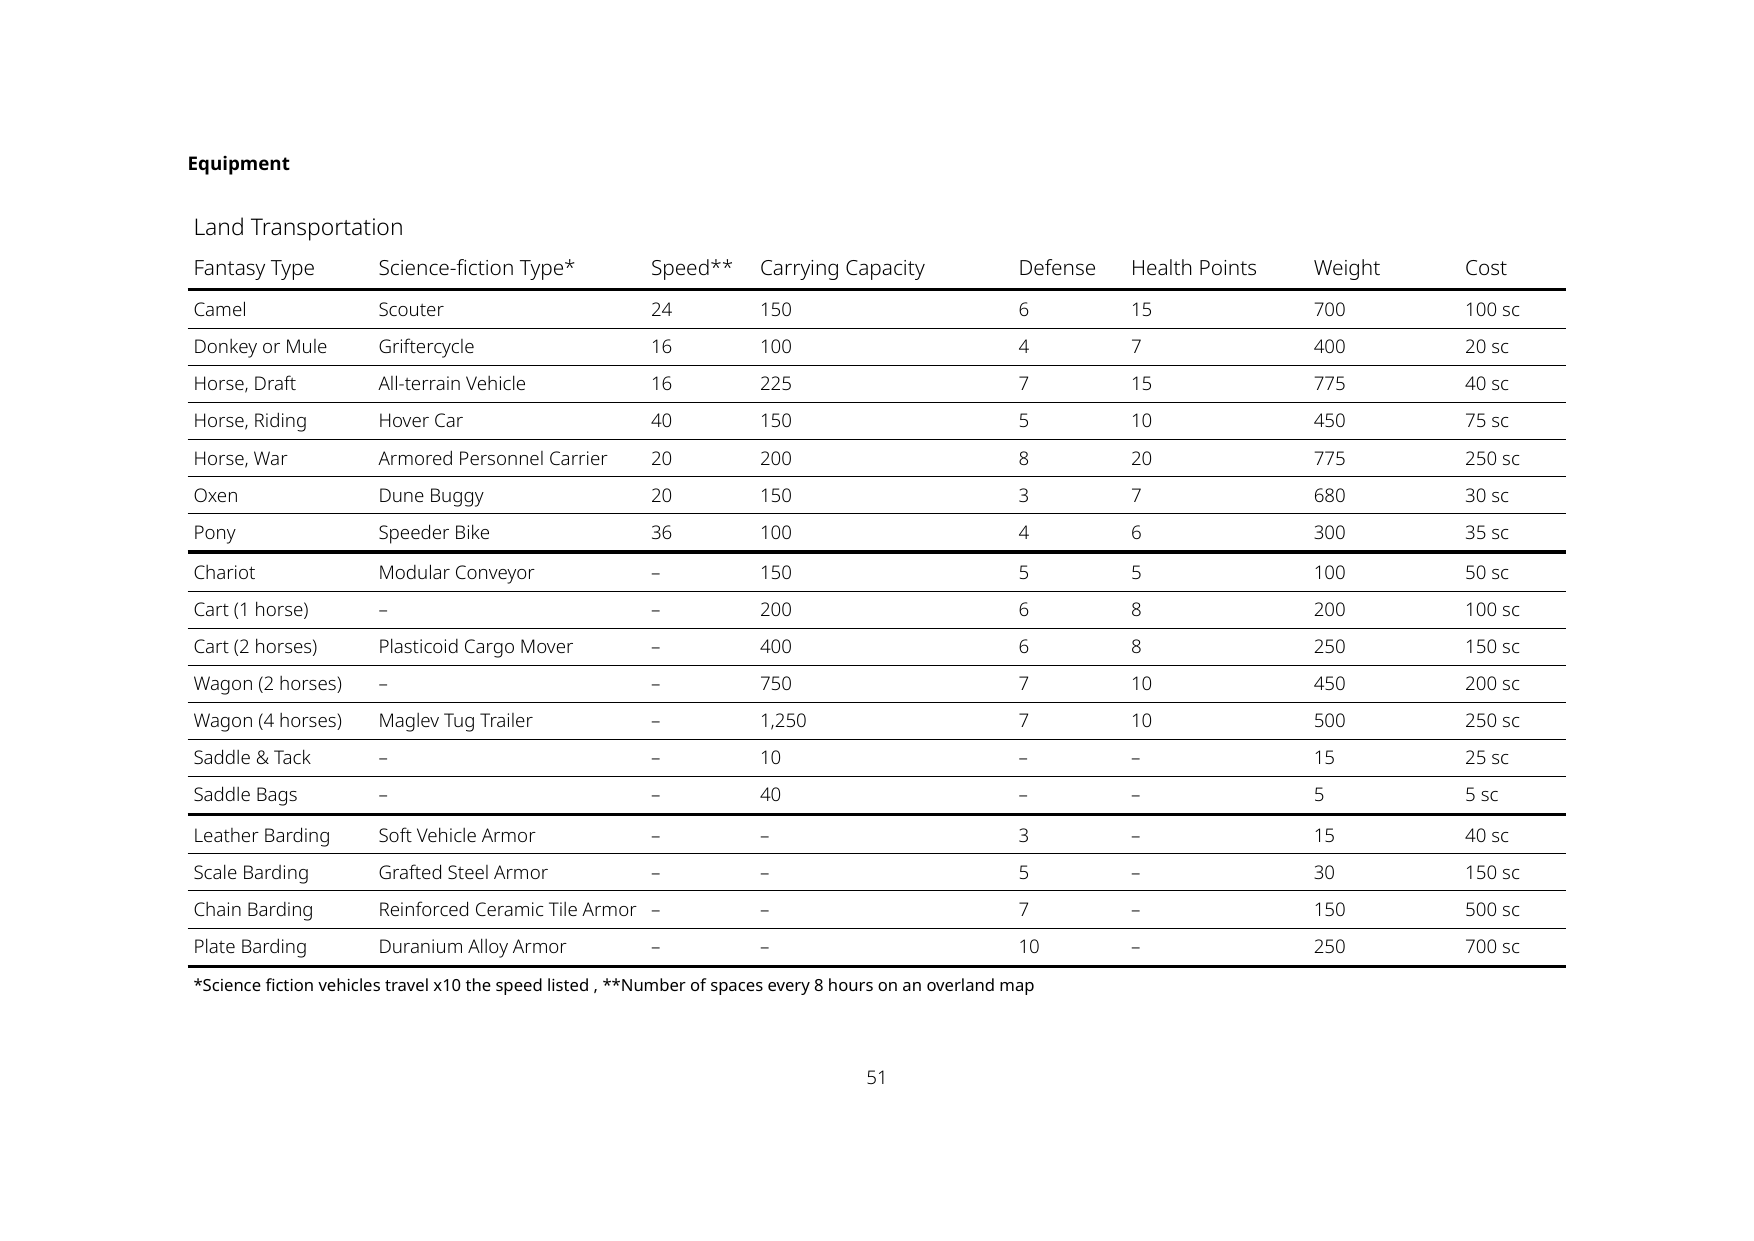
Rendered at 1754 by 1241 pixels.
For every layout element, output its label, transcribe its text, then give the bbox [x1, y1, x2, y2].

table_cell 150 [754, 403, 1012, 439]
table_cell Plasticoid Cargo Mover [373, 629, 645, 665]
table_cell 100 [1308, 554, 1459, 591]
table_cell 40 sc [1459, 366, 1566, 402]
table_header Land Transportation [188, 205, 1566, 248]
table_cell 20 sc [1459, 329, 1566, 365]
table_cell Saddle Bags [188, 777, 373, 813]
table_cell 700 sc [1459, 929, 1566, 964]
table_cell Donkey or Mule [188, 329, 373, 365]
table_cell Cart (2 horses) [188, 629, 373, 665]
table_cell 5 sc [1459, 777, 1566, 813]
table_cell 16 [645, 366, 754, 402]
table_cell 775 [1308, 440, 1459, 476]
table_cell – [645, 816, 754, 853]
table_cell Armored Personnel Carrier [373, 440, 645, 476]
table_cell Scouter [373, 291, 645, 328]
table_cell – [645, 929, 754, 964]
table_cell 250 sc [1459, 440, 1566, 476]
table_cell – [1125, 929, 1308, 964]
table_cell Chain Barding [188, 891, 373, 927]
table_cell 700 [1308, 291, 1459, 328]
table_cell 400 [1308, 329, 1459, 365]
table_cell – [1125, 740, 1308, 776]
table_cell 200 [754, 440, 1012, 476]
table_cell Pony [188, 514, 373, 550]
table_cell – [645, 703, 754, 739]
table_cell 24 [645, 291, 754, 328]
table_cell 7 [1013, 366, 1125, 402]
table_cell 200 [1308, 592, 1459, 628]
table_cell 5 [1308, 777, 1459, 813]
table_cell 40 [645, 403, 754, 439]
table_cell 25 sc [1459, 740, 1566, 776]
table_cell 8 [1125, 592, 1308, 628]
table_cell 3 [1013, 477, 1125, 513]
table_cell Soft Vehicle Armor [373, 816, 645, 853]
table_cell 15 [1125, 291, 1308, 328]
table_cell 5 [1013, 554, 1125, 591]
table_cell 8 [1013, 440, 1125, 476]
table_cell Chariot [188, 554, 373, 591]
table_cell – [373, 592, 645, 628]
table_cell – [645, 592, 754, 628]
table_cell 40 [754, 777, 1012, 813]
table_cell 7 [1013, 891, 1125, 927]
table_cell Camel [188, 291, 373, 328]
table_cell 750 [754, 666, 1012, 702]
table_cell Dune Buggy [373, 477, 645, 513]
table_cell *Science fiction vehicles travel x10 the speed listed , **Number of spaces every 8 hours on an overland map [188, 968, 1355, 1005]
table_cell 8 [1125, 629, 1308, 665]
table_cell 6 [1125, 514, 1308, 550]
table_cell – [645, 740, 754, 776]
table_cell 150 sc [1459, 854, 1566, 890]
table_cell 7 [1013, 703, 1125, 739]
table_cell Science-fiction Type* [373, 248, 645, 288]
table_cell 100 [754, 514, 1012, 550]
table_cell Wagon (2 horses) [188, 666, 373, 702]
table_cell Plate Barding [188, 929, 373, 964]
table_cell 150 [1308, 891, 1459, 927]
table_cell 20 [645, 440, 754, 476]
table_cell – [645, 554, 754, 591]
table_cell Oxen [188, 477, 373, 513]
table_cell 250 sc [1459, 703, 1566, 739]
table_cell – [645, 854, 754, 890]
table_cell 500 [1308, 703, 1459, 739]
table_cell – [1013, 777, 1125, 813]
table_cell 5 [1125, 554, 1308, 591]
table_cell Grafted Steel Armor [373, 854, 645, 890]
table_cell Duranium Alloy Armor [373, 929, 645, 964]
table_cell – [754, 891, 1012, 927]
table_cell 100 sc [1459, 291, 1566, 328]
table_cell 6 [1013, 291, 1125, 328]
table_cell 40 sc [1459, 816, 1566, 853]
table_cell 5 [1013, 854, 1125, 890]
table_cell Hover Car [373, 403, 645, 439]
table_cell 150 [754, 291, 1012, 328]
table_cell Cost [1459, 248, 1566, 288]
table_cell 10 [1125, 403, 1308, 439]
table_cell 6 [1013, 592, 1125, 628]
table_cell 15 [1308, 740, 1459, 776]
table_cell Speed** [645, 248, 754, 288]
table_cell Scale Barding [188, 854, 373, 890]
table_cell – [645, 891, 754, 927]
table_cell 450 [1308, 666, 1459, 702]
table_cell 250 [1308, 929, 1459, 964]
table_cell 36 [645, 514, 754, 550]
table_cell – [1013, 740, 1125, 776]
table_cell 4 [1013, 514, 1125, 550]
table_cell Fantasy Type [188, 248, 373, 288]
table_cell – [645, 666, 754, 702]
table_cell All-terrain Vehicle [373, 366, 645, 402]
table_cell 10 [1125, 666, 1308, 702]
table_cell 1,250 [754, 703, 1012, 739]
table_cell 75 sc [1459, 403, 1566, 439]
table_cell 680 [1308, 477, 1459, 513]
table_cell – [645, 777, 754, 813]
table_cell 16 [645, 329, 754, 365]
table_cell – [373, 777, 645, 813]
table_cell 20 [645, 477, 754, 513]
table_cell Defense [1013, 248, 1125, 288]
table_cell Modular Conveyor [373, 554, 645, 591]
table_cell Cart (1 horse) [188, 592, 373, 628]
table_cell 30 [1308, 854, 1459, 890]
table_cell – [1125, 777, 1308, 813]
table_cell 450 [1308, 403, 1459, 439]
table_cell – [373, 740, 645, 776]
table_cell 15 [1125, 366, 1308, 402]
table_cell 7 [1013, 666, 1125, 702]
table_cell 6 [1013, 629, 1125, 665]
table_cell 150 sc [1459, 629, 1566, 665]
table_cell 10 [754, 740, 1012, 776]
table_cell 400 [754, 629, 1012, 665]
table_cell 7 [1125, 477, 1308, 513]
table_cell Maglev Tug Trailer [373, 703, 645, 739]
table_cell Weight [1308, 248, 1459, 288]
table_cell 30 sc [1459, 477, 1566, 513]
table_cell 5 [1013, 403, 1125, 439]
table_cell 300 [1308, 514, 1459, 550]
table_cell 100 sc [1459, 592, 1566, 628]
table_cell 3 [1013, 816, 1125, 853]
table_cell 225 [754, 366, 1012, 402]
table_cell 7 [1125, 329, 1308, 365]
table_cell 200 [754, 592, 1012, 628]
table_cell 100 [754, 329, 1012, 365]
table_cell – [754, 816, 1012, 853]
table_cell 500 sc [1459, 891, 1566, 927]
table_cell – [1125, 816, 1308, 853]
table_cell 150 [754, 554, 1012, 591]
table_cell 250 [1308, 629, 1459, 665]
table_cell 4 [1013, 329, 1125, 365]
table_cell Saddle & Tack [188, 740, 373, 776]
table_cell – [373, 666, 645, 702]
table_cell – [645, 629, 754, 665]
table_cell 200 sc [1459, 666, 1566, 702]
table_cell 10 [1125, 703, 1308, 739]
table_cell Griftercycle [373, 329, 645, 365]
table_cell Horse, War [188, 440, 373, 476]
table_cell Reinforced Ceramic Tile Armor [373, 891, 645, 927]
table_cell – [754, 854, 1012, 890]
table_cell Horse, Draft [188, 366, 373, 402]
table_cell Leather Barding [188, 816, 373, 853]
table_cell – [1125, 891, 1308, 927]
table_cell [1355, 968, 1566, 1005]
table_cell – [1125, 854, 1308, 890]
table_cell 10 [1013, 929, 1125, 964]
table_cell 35 sc [1459, 514, 1566, 550]
table_cell 20 [1125, 440, 1308, 476]
table_cell – [754, 929, 1012, 964]
table_cell 50 sc [1459, 554, 1566, 591]
table_cell Carrying Capacity [754, 248, 1012, 288]
table_cell Horse, Riding [188, 403, 373, 439]
table_cell 150 [754, 477, 1012, 513]
table_cell Health Points [1125, 248, 1308, 288]
table_cell Speeder Bike [373, 514, 645, 550]
table_cell 775 [1308, 366, 1459, 402]
table_cell Wagon (4 horses) [188, 703, 373, 739]
table_cell 15 [1308, 816, 1459, 853]
